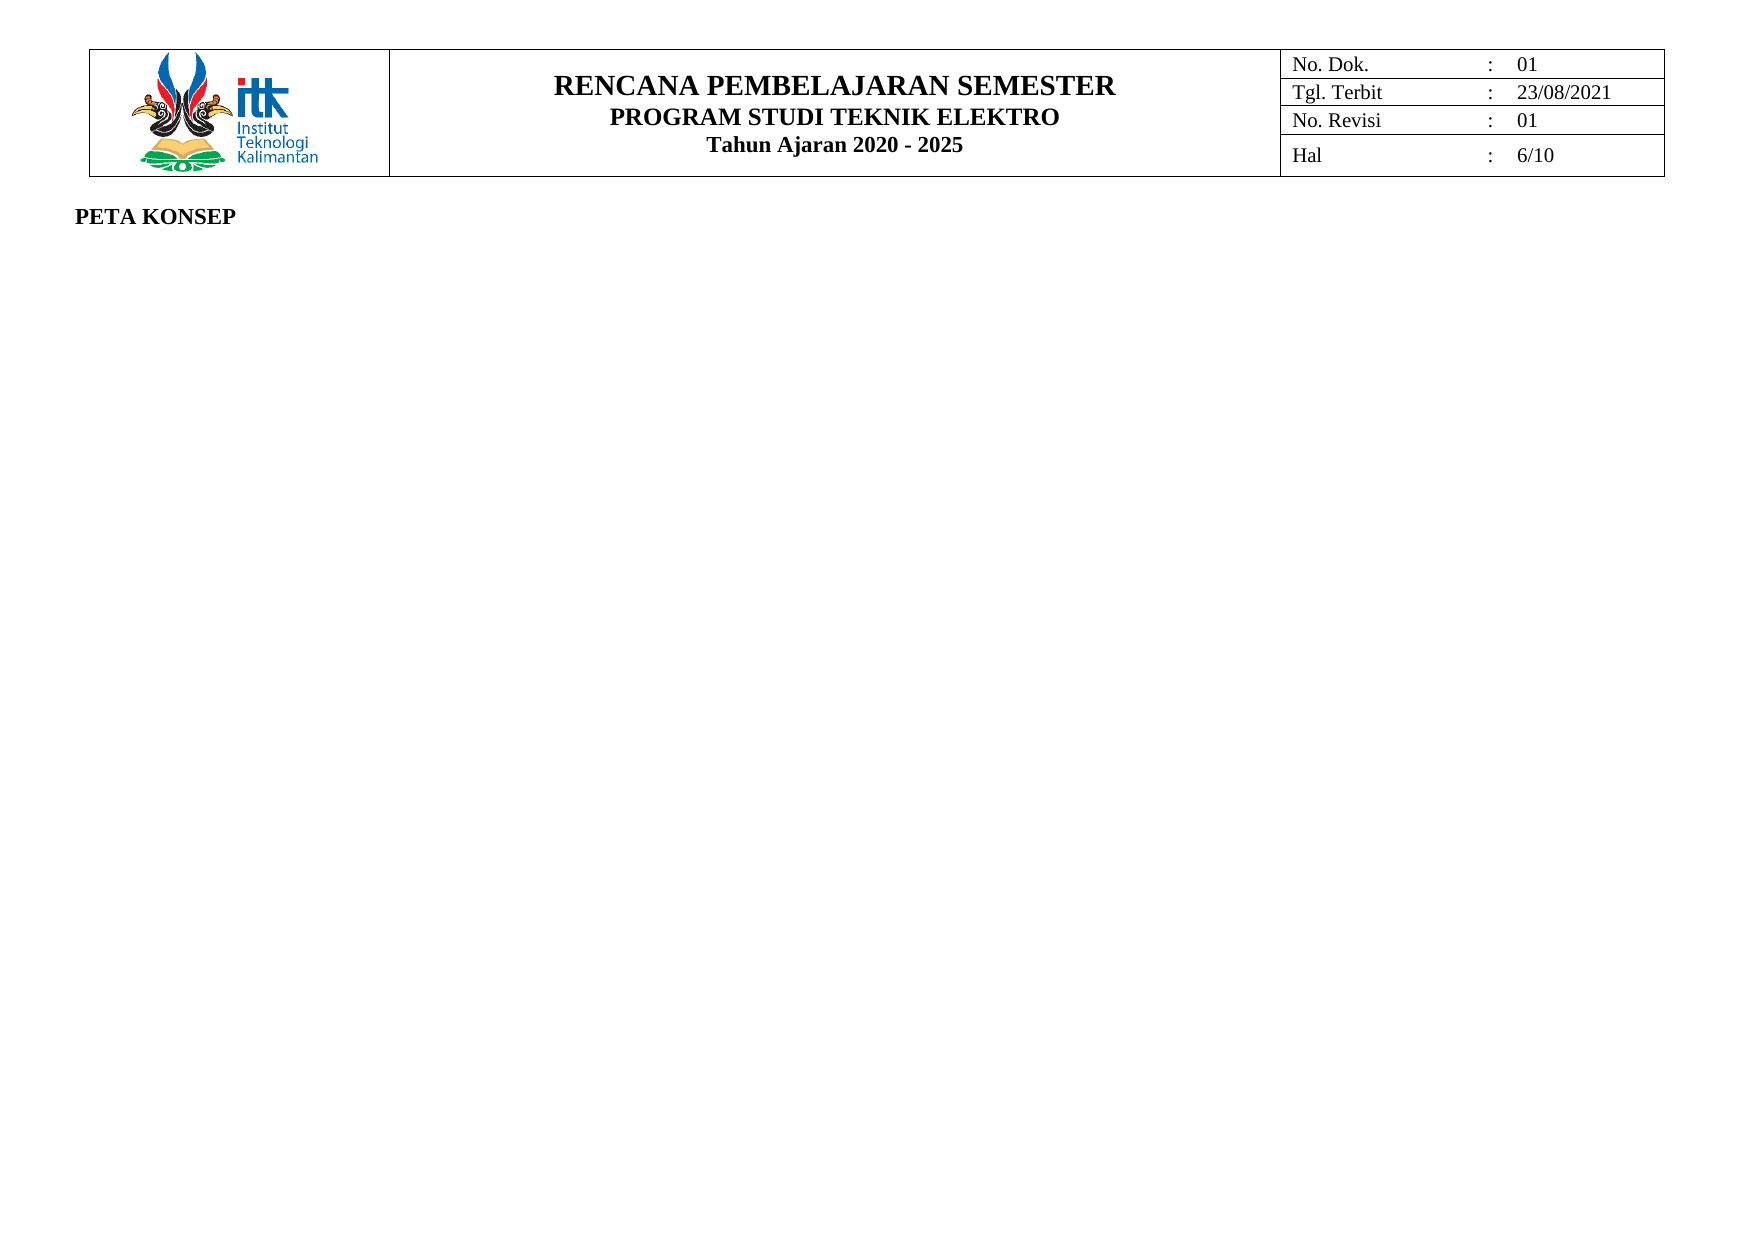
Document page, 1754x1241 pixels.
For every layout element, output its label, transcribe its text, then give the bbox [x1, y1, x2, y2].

subtitle PETA KONSEP [75, 203, 1679, 229]
picture [127, 50, 322, 176]
